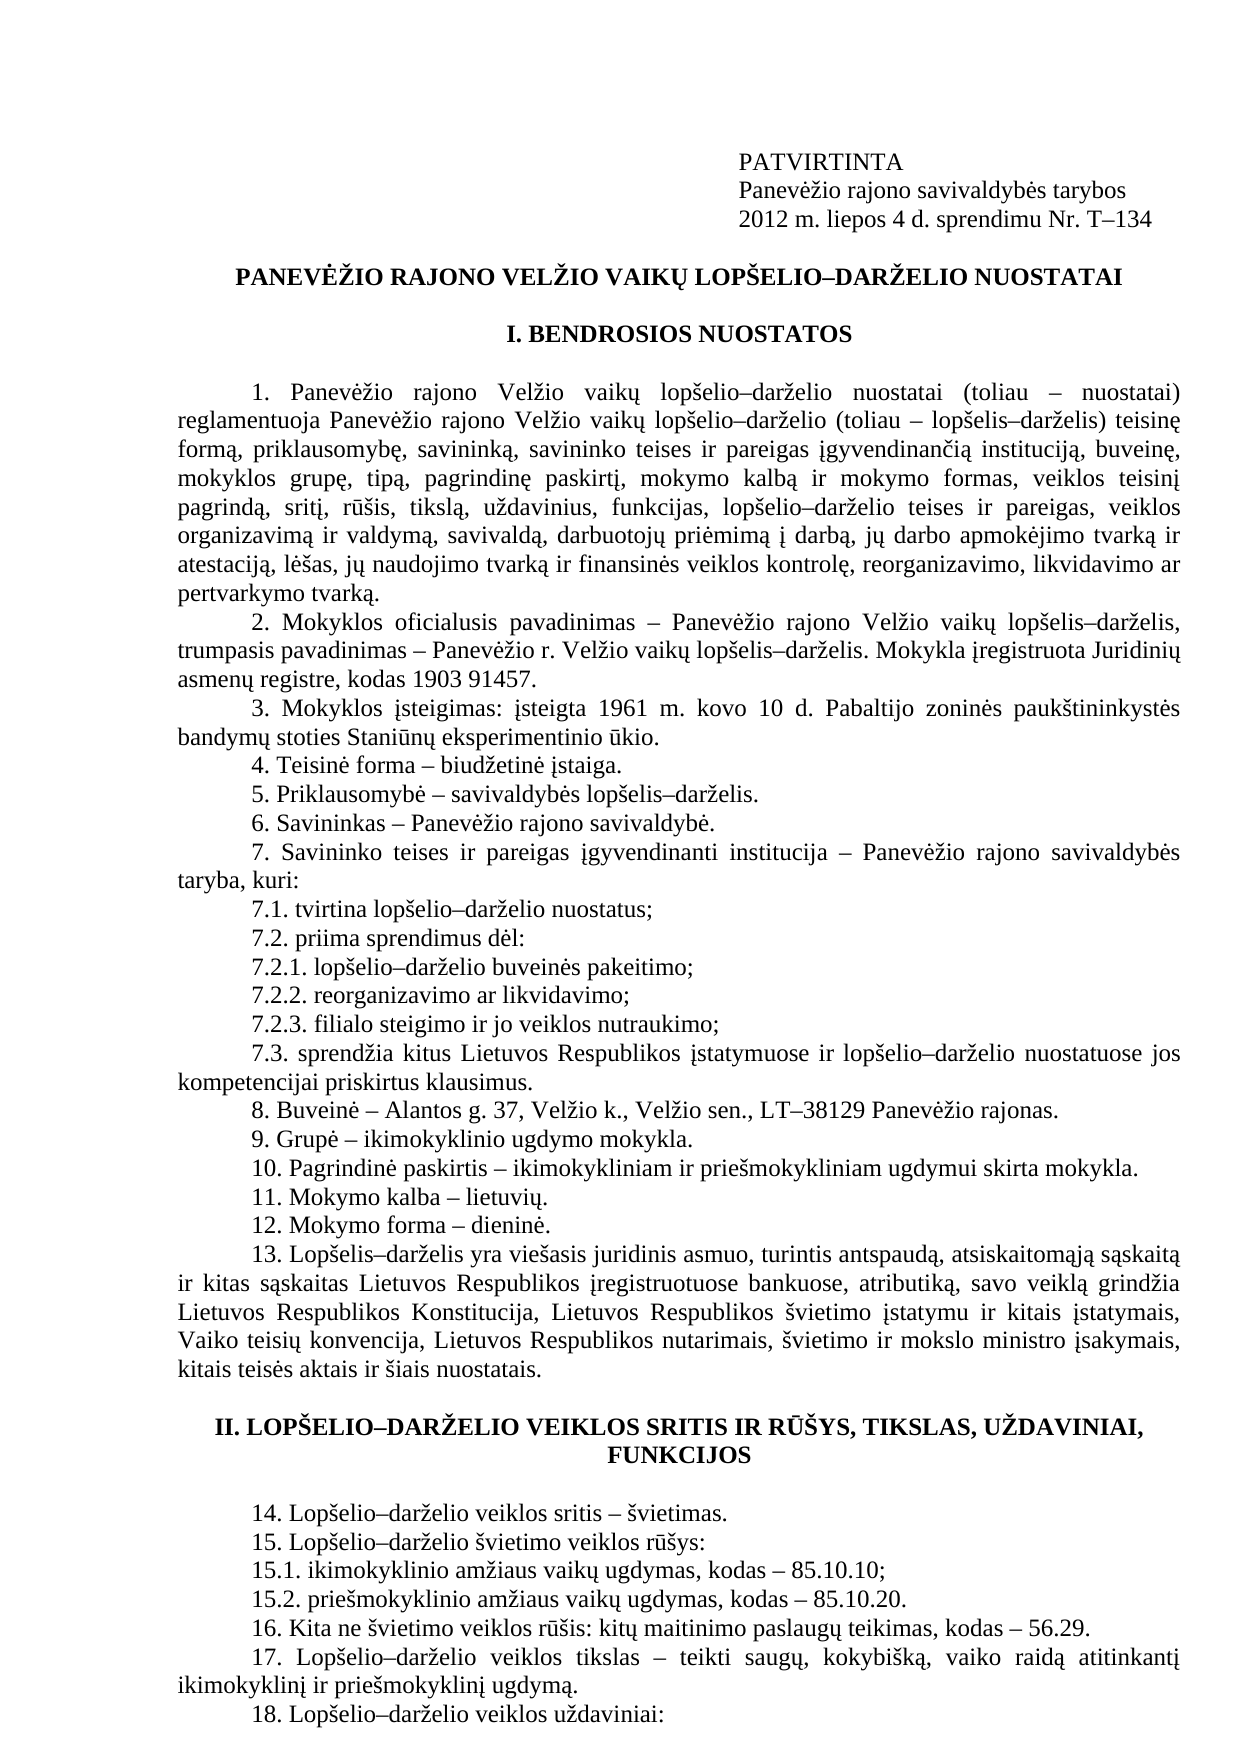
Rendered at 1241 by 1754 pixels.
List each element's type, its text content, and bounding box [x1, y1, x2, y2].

text 18. Lopšelio–darželio veiklos uždaviniai: [177, 1699, 1181, 1728]
text 7. Savininko teises ir pareigas įgyvendinanti institucija – Panevėžio rajono savivaldybės taryba, kuri: [177, 837, 1181, 894]
text 7.2.3. filialo steigimo ir jo veiklos nutraukimo; [177, 1009, 1181, 1038]
text PATVIRTINTA [177, 147, 1181, 176]
text I. BENDROSIOS NUOSTATOS [177, 319, 1181, 348]
text 9. Grupė – ikimokyklinio ugdymo mokykla. [177, 1124, 1181, 1153]
text 7.2.1. lopšelio–darželio buveinės pakeitimo; [177, 952, 1181, 981]
text 17. Lopšelio–darželio veiklos tikslas – teikti saugų, kokybišką, vaiko raidą atitinkantį ikimokyklinį ir priešmokyklinį ugdymą. [177, 1642, 1181, 1699]
text 2. Mokyklos oficialusis pavadinimas – Panevėžio rajono Velžio vaikų lopšelis–darželis, trumpasis pavadinimas – Panevėžio r. Velžio vaikų lopšelis–darželis. Mokykla įregistruota Juridinių asmenų registre, kodas 1903 91457. [177, 607, 1181, 693]
text 8. Buveinė – Alantos g. 37, Velžio k., Velžio sen., LT–38129 Panevėžio rajonas. [177, 1096, 1181, 1124]
text 11. Mokymo kalba – lietuvių. [177, 1182, 1181, 1211]
text 16. Kita ne švietimo veiklos rūšis: kitų maitinimo paslaugų teikimas, kodas – 56.29. [177, 1613, 1181, 1642]
text 7.2.2. reorganizavimo ar likvidavimo; [177, 981, 1181, 1009]
text FUNKCIJOS [177, 1441, 1181, 1469]
text 2012 m. liepos 4 d. sprendimu Nr. T–134 [177, 204, 1181, 233]
text 5. Priklausomybė – savivaldybės lopšelis–darželis. [177, 779, 1181, 808]
text 10. Pagrindinė paskirtis – ikimokykliniam ir priešmokykliniam ugdymui skirta mokykla. [177, 1153, 1181, 1182]
text II. LOPŠELIO–DARŽELIO VEIKLOS SRITIS IR RŪŠYS, TIKSLAS, UŽDAVINIAI, [177, 1412, 1181, 1441]
text 6. Savininkas – Panevėžio rajono savivaldybė. [177, 808, 1181, 837]
text 7.2. priima sprendimus dėl: [177, 923, 1181, 952]
text Panevėžio rajono savivaldybės tarybos [177, 176, 1181, 204]
text 15.1. ikimokyklinio amžiaus vaikų ugdymas, kodas – 85.10.10; [177, 1556, 1181, 1584]
text 4. Teisinė forma – biudžetinė įstaiga. [177, 751, 1181, 779]
text 12. Mokymo forma – dieninė. [177, 1211, 1181, 1239]
text 15. Lopšelio–darželio švietimo veiklos rūšys: [177, 1527, 1181, 1556]
text 3. Mokyklos įsteigimas: įsteigta 1961 m. kovo 10 d. Pabaltijo zoninės paukštininkystės bandymų stoties Staniūnų eksperimentinio ūkio. [177, 693, 1181, 751]
text 1. Panevėžio rajono Velžio vaikų lopšelio–darželio nuostatai (toliau – nuostatai) reglamentuoja Panevėžio rajono Velžio vaikų lopšelio–darželio (toliau – lopšelis–darželis) teisinę formą, priklausomybę, savininką, savininko teises ir pareigas įgyvendinančią instituciją, buveinę, mokyklos grupę, tipą, pagrindinę paskirtį, mokymo kalbą ir mokymo formas, veiklos teisinį pagrindą, sritį, rūšis, tikslą, uždavinius, funkcijas, lopšelio–darželio teises ir pareigas, veiklos organizavimą ir valdymą, savivaldą, darbuotojų priėmimą į darbą, jų darbo apmokėjimo tvarką ir atestaciją, lėšas, jų naudojimo tvarką ir finansinės veiklos kontrolę, reorganizavimo, likvidavimo ar pertvarkymo tvarką. [177, 377, 1181, 607]
text 14. Lopšelio–darželio veiklos sritis – švietimas. [177, 1498, 1181, 1527]
text 13. Lopšelis–darželis yra viešasis juridinis asmuo, turintis antspaudą, atsiskaitomąją sąskaitą ir kitas sąskaitas Lietuvos Respublikos įregistruotuose bankuose, atributiką, savo veiklą grindžia Lietuvos Respublikos Konstitucija, Lietuvos Respublikos švietimo įstatymu ir kitais įstatymais, Vaiko teisių konvencija, Lietuvos Respublikos nutarimais, švietimo ir mokslo ministro įsakymais, kitais teisės aktais ir šiais nuostatais. [177, 1239, 1181, 1383]
text 7.1. tvirtina lopšelio–darželio nuostatus; [177, 894, 1181, 923]
text 15.2. priešmokyklinio amžiaus vaikų ugdymas, kodas – 85.10.20. [177, 1584, 1181, 1613]
text PANEVĖŽIO RAJONO VELŽIO VAIKŲ LOPŠELIO–DARŽELIO NUOSTATAI [177, 262, 1181, 291]
text 7.3. sprendžia kitus Lietuvos Respublikos įstatymuose ir lopšelio–darželio nuostatuose jos kompetencijai priskirtus klausimus. [177, 1038, 1181, 1096]
